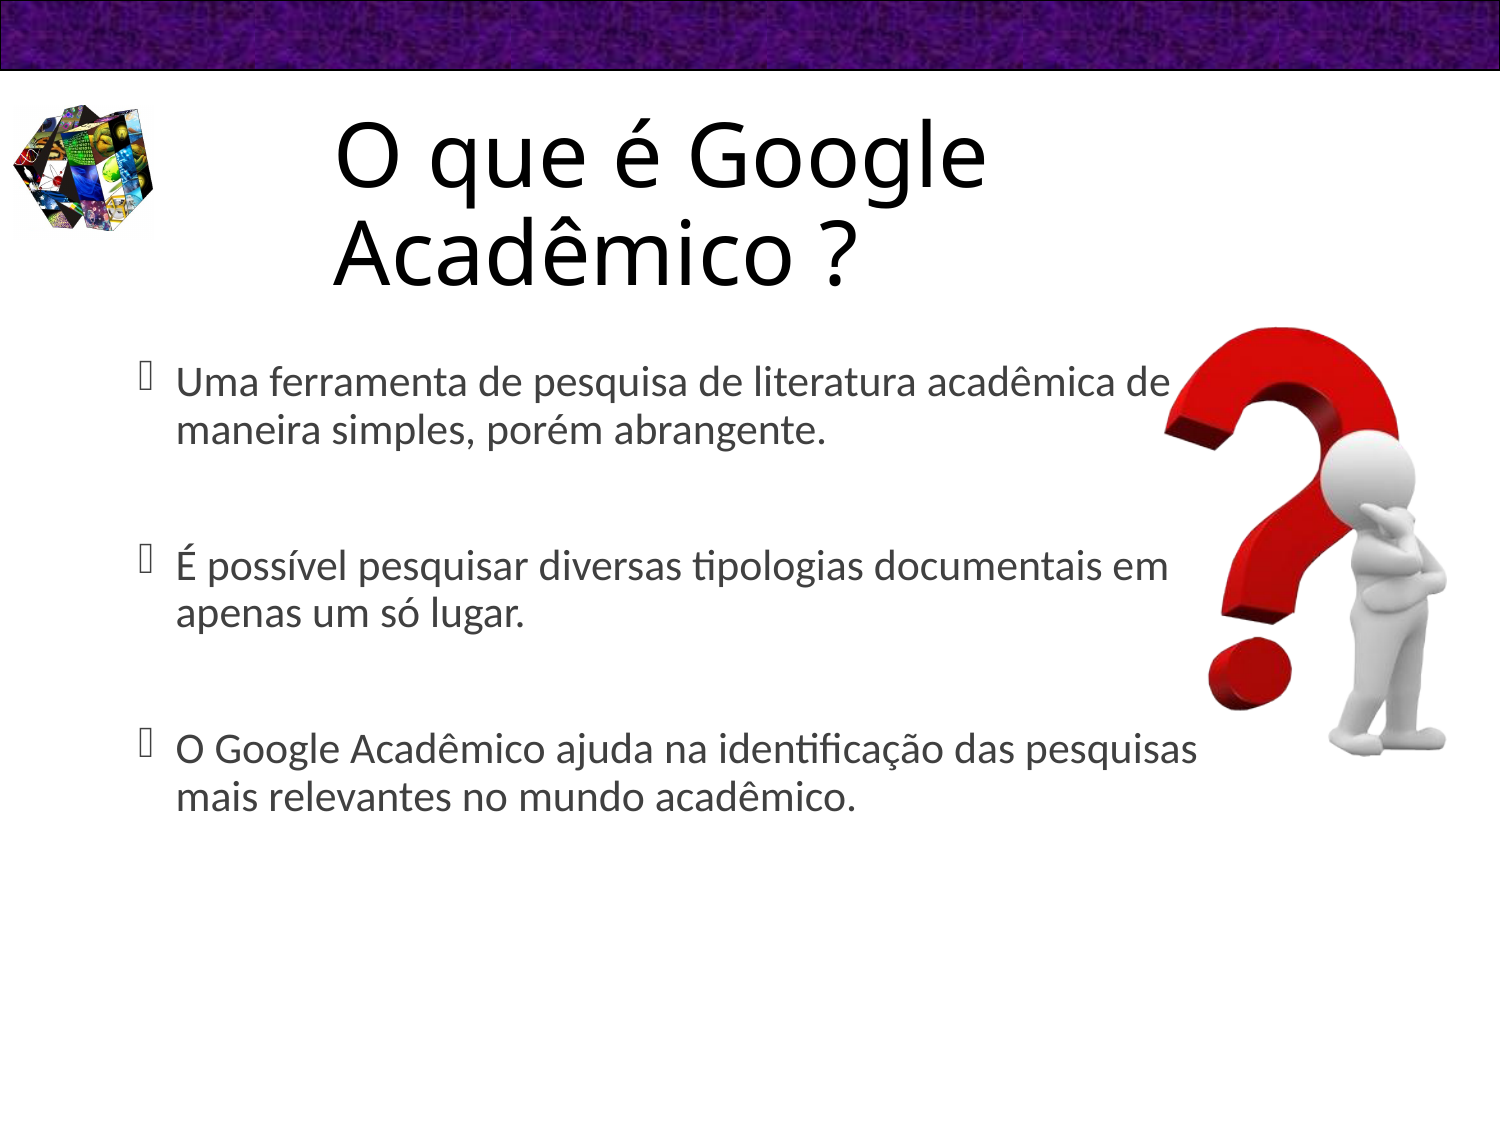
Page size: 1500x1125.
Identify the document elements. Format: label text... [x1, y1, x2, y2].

title O que é Google Acadêmico ? [319, 102, 1416, 313]
picture [1163, 326, 1447, 757]
picture [1, 1, 1499, 69]
list Uma ferramenta de pesquisa de literatura acadêmica de maneira simples, porém abrangente. É possível pesquisar diversas tipologias documentais em apenas um só lugar. O Google Acadêmico ajuda na identificação das pesquisas mais relevantes no mundo acadêmico. [123, 351, 1221, 817]
